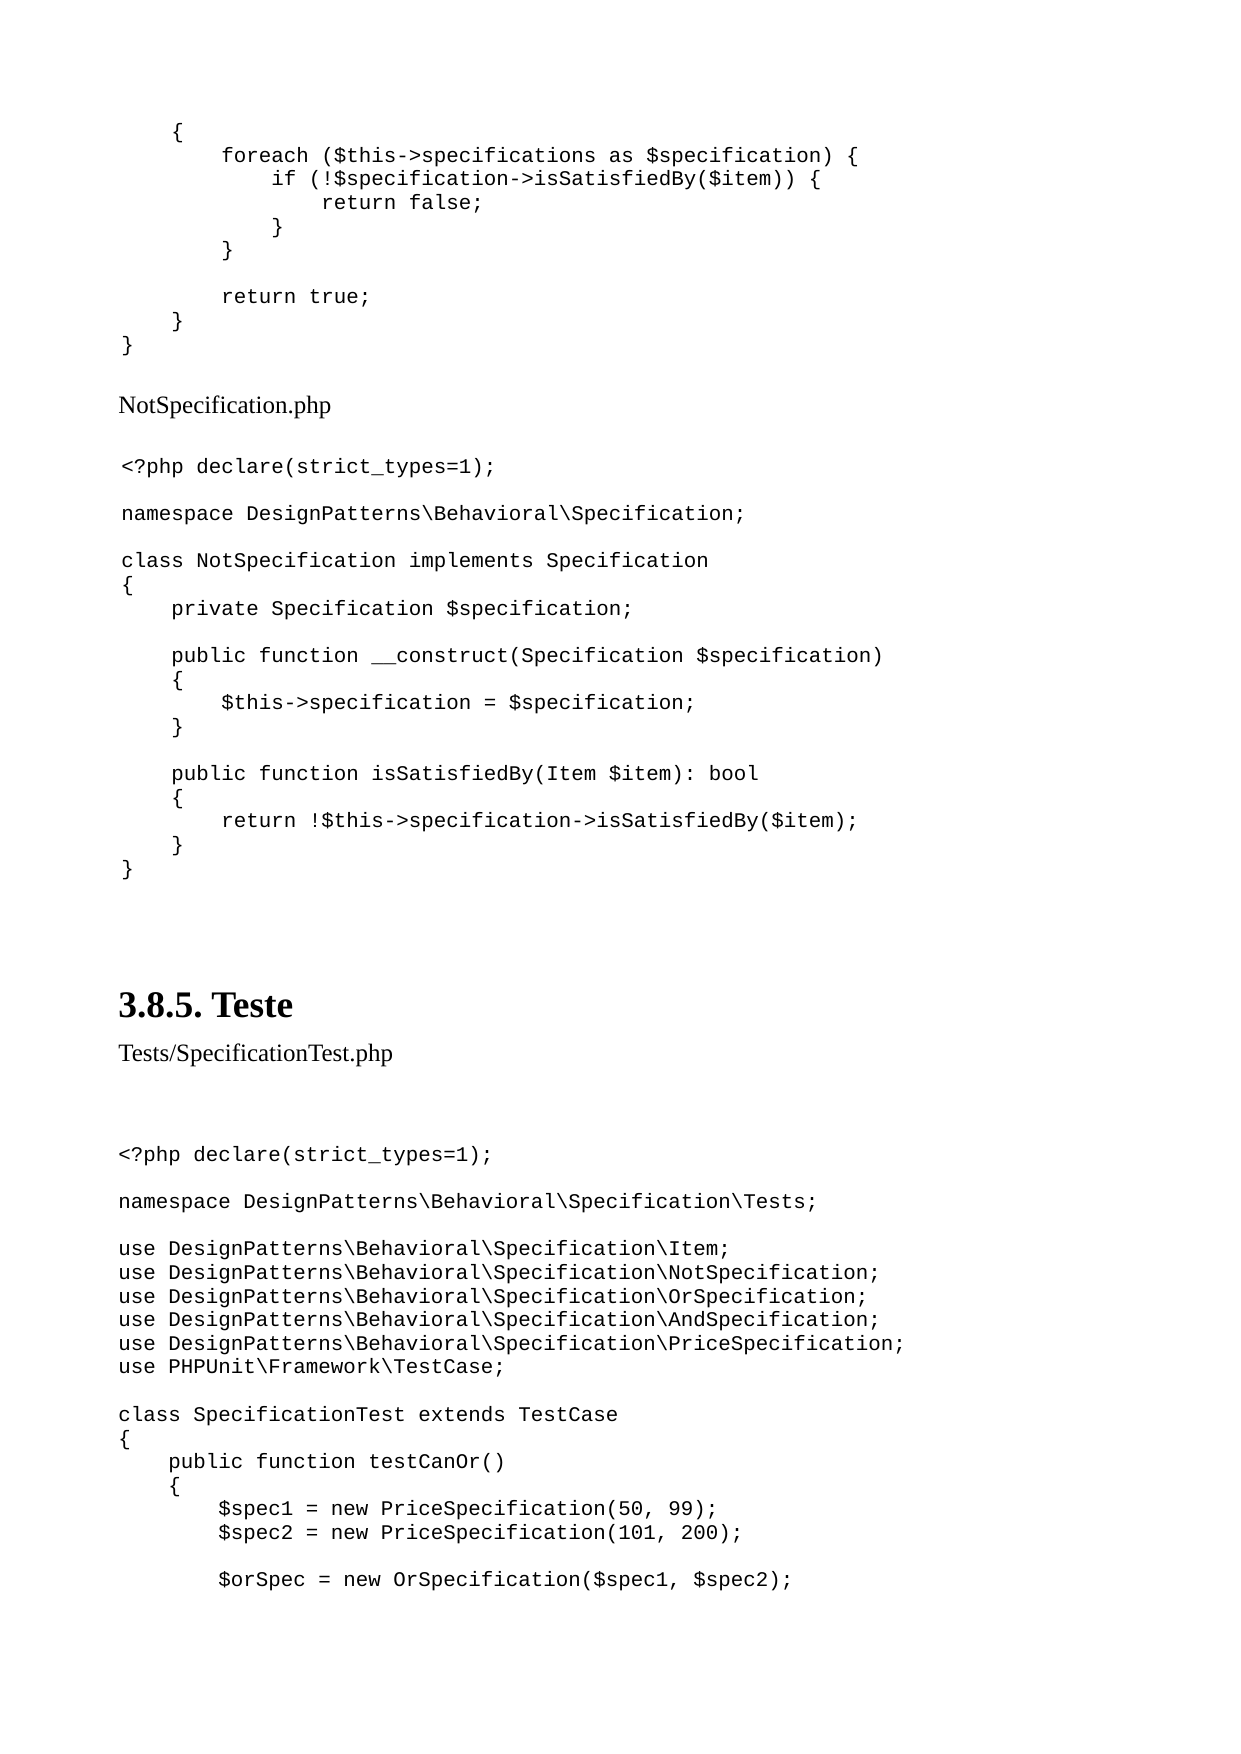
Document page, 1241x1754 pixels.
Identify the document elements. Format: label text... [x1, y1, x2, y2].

table_header [118, 1086, 136, 1096]
text use DesignPatterns\Behavioral\Specification\OrSpecification; [118, 1286, 1122, 1309]
text use DesignPatterns\Behavioral\Specification\NotSpecification; [118, 1262, 1122, 1286]
text use DesignPatterns\Behavioral\Specification\PriceSpecification; [118, 1333, 1122, 1357]
text Tests/SpecificationTest.php [118, 1038, 1122, 1067]
text { [118, 1475, 1122, 1498]
table_header { foreach ($this->specifications as $specification) { if (!$specification->isSatisfiedBy($item)) { return false; } } return true; } } [118, 118, 1110, 390]
text public function testCanOr() [118, 1451, 1122, 1475]
text <?php declare(strict_types=1); [118, 1144, 1122, 1167]
text class SpecificationTest extends TestCase [118, 1404, 1122, 1427]
table_header <?php declare(strict_types=1); namespace DesignPatterns\Behavioral\Specification; class NotSpecification implements Specification { private Specification $specification; public function __construct(Specification $specification) { $this->specification = $specification; } public function isSatisfiedBy(Item $item): bool { return !$this->specification->isSatisfiedBy($item); } } [118, 453, 898, 914]
text $spec1 = new PriceSpecification(50, 99); [118, 1498, 1122, 1522]
text $orSpec = new OrSpecification($spec1, $spec2); [118, 1569, 1122, 1593]
subtitle 3.8.5. Teste [118, 982, 1122, 1025]
text $spec2 = new PriceSpecification(101, 200); [118, 1522, 1122, 1546]
text use DesignPatterns\Behavioral\Specification\AndSpecification; [118, 1309, 1122, 1333]
text use PHPUnit\Framework\TestCase; [118, 1357, 1122, 1380]
text NotSpecification.php [118, 390, 1122, 419]
text { [118, 1427, 1122, 1451]
text use DesignPatterns\Behavioral\Specification\Item; [118, 1238, 1122, 1262]
table_header [118, 438, 136, 448]
text namespace DesignPatterns\Behavioral\Specification\Tests; [118, 1191, 1122, 1215]
